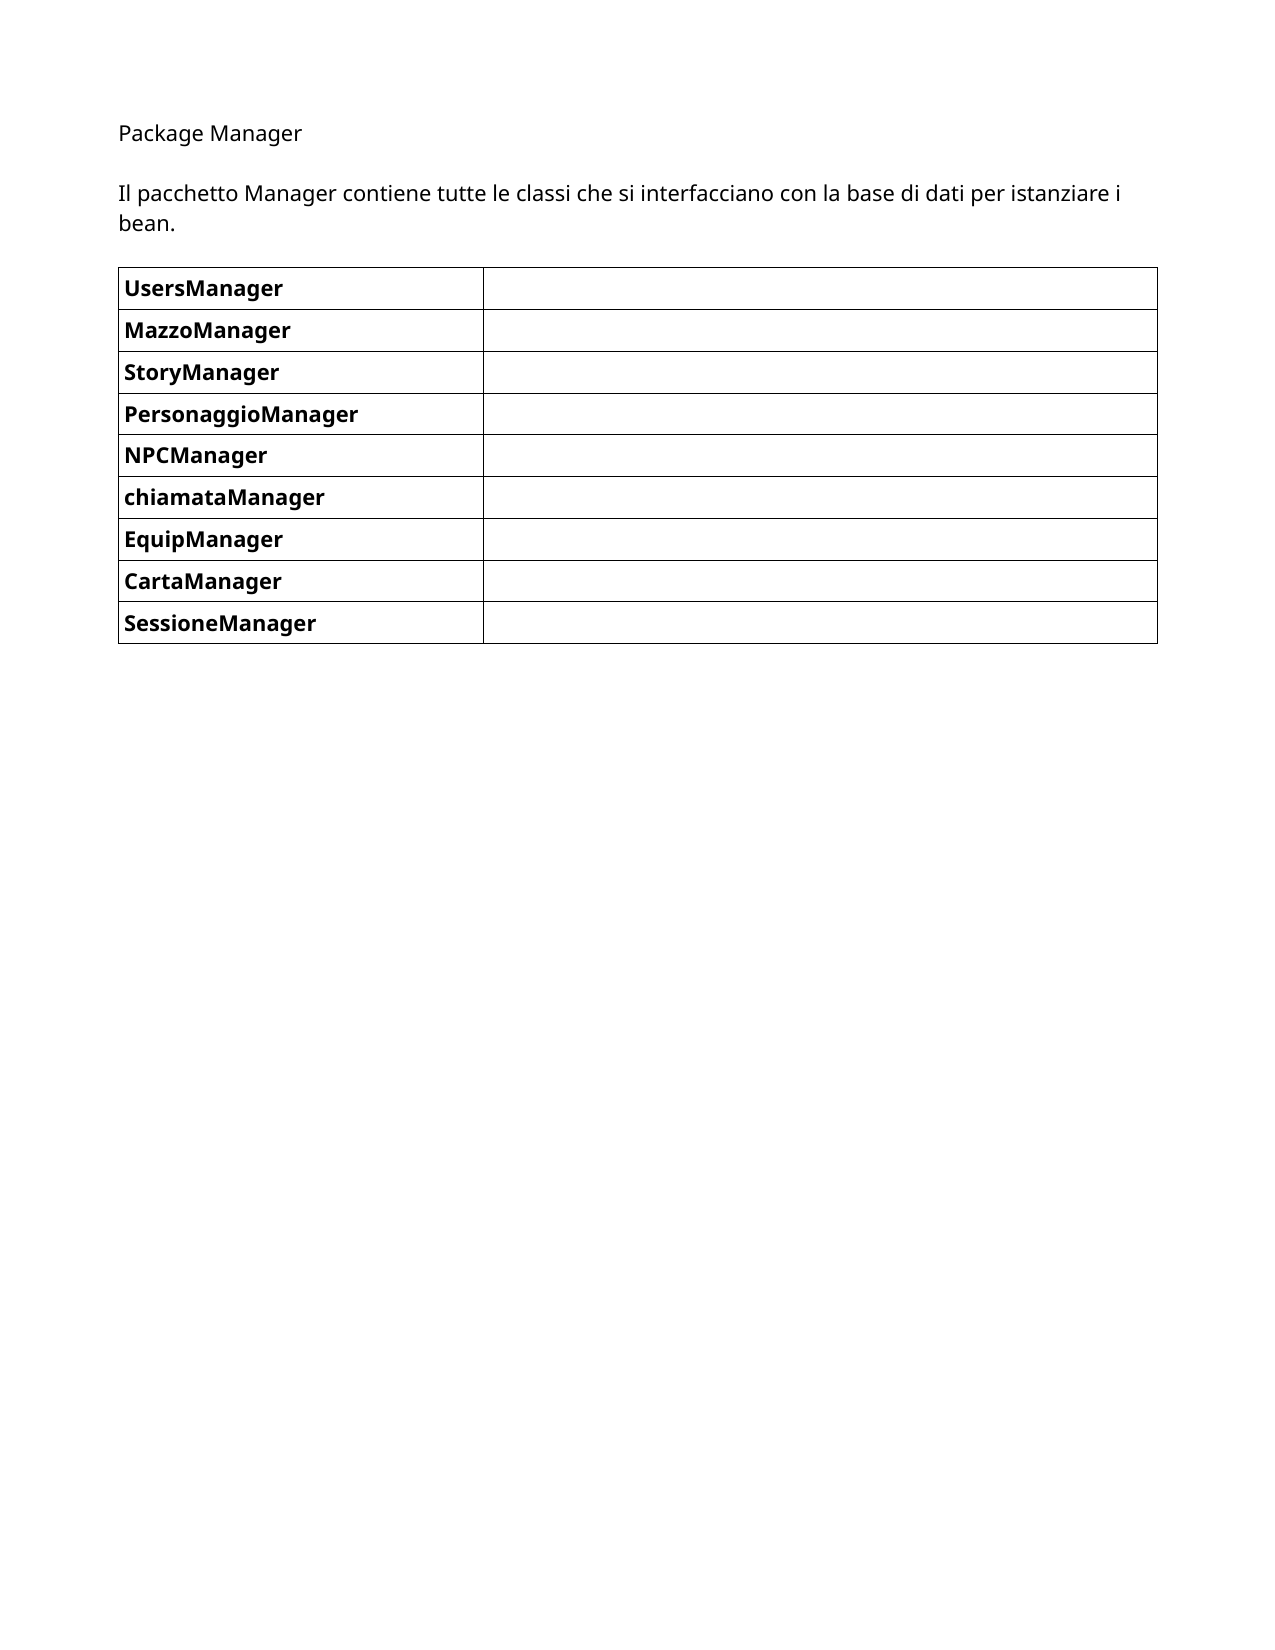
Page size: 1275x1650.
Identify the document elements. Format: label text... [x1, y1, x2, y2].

table_cell [484, 602, 1157, 643]
table_cell [484, 435, 1157, 476]
table_cell [484, 352, 1157, 392]
table_header UsersManager [119, 268, 483, 309]
table_cell CartaManager [119, 561, 483, 601]
table_cell NPCManager [119, 435, 483, 476]
table_cell MazzoManager [119, 310, 483, 351]
table_cell EquipManager [119, 519, 483, 559]
table_cell [484, 561, 1157, 601]
table_cell [484, 477, 1157, 518]
table_cell [484, 310, 1157, 351]
table_cell chiamataManager [119, 477, 483, 518]
text Il pacchetto Manager contiene tutte le classi che si interfacciano con la base di dati per istanziare i bean. [118, 178, 1157, 237]
table_cell [484, 394, 1157, 434]
table_cell SessioneManager [119, 602, 483, 643]
table_header [484, 268, 1157, 309]
text Package Manager [118, 118, 1157, 148]
table_cell PersonaggioManager [119, 394, 483, 434]
table_cell [484, 519, 1157, 559]
table_cell StoryManager [119, 352, 483, 392]
